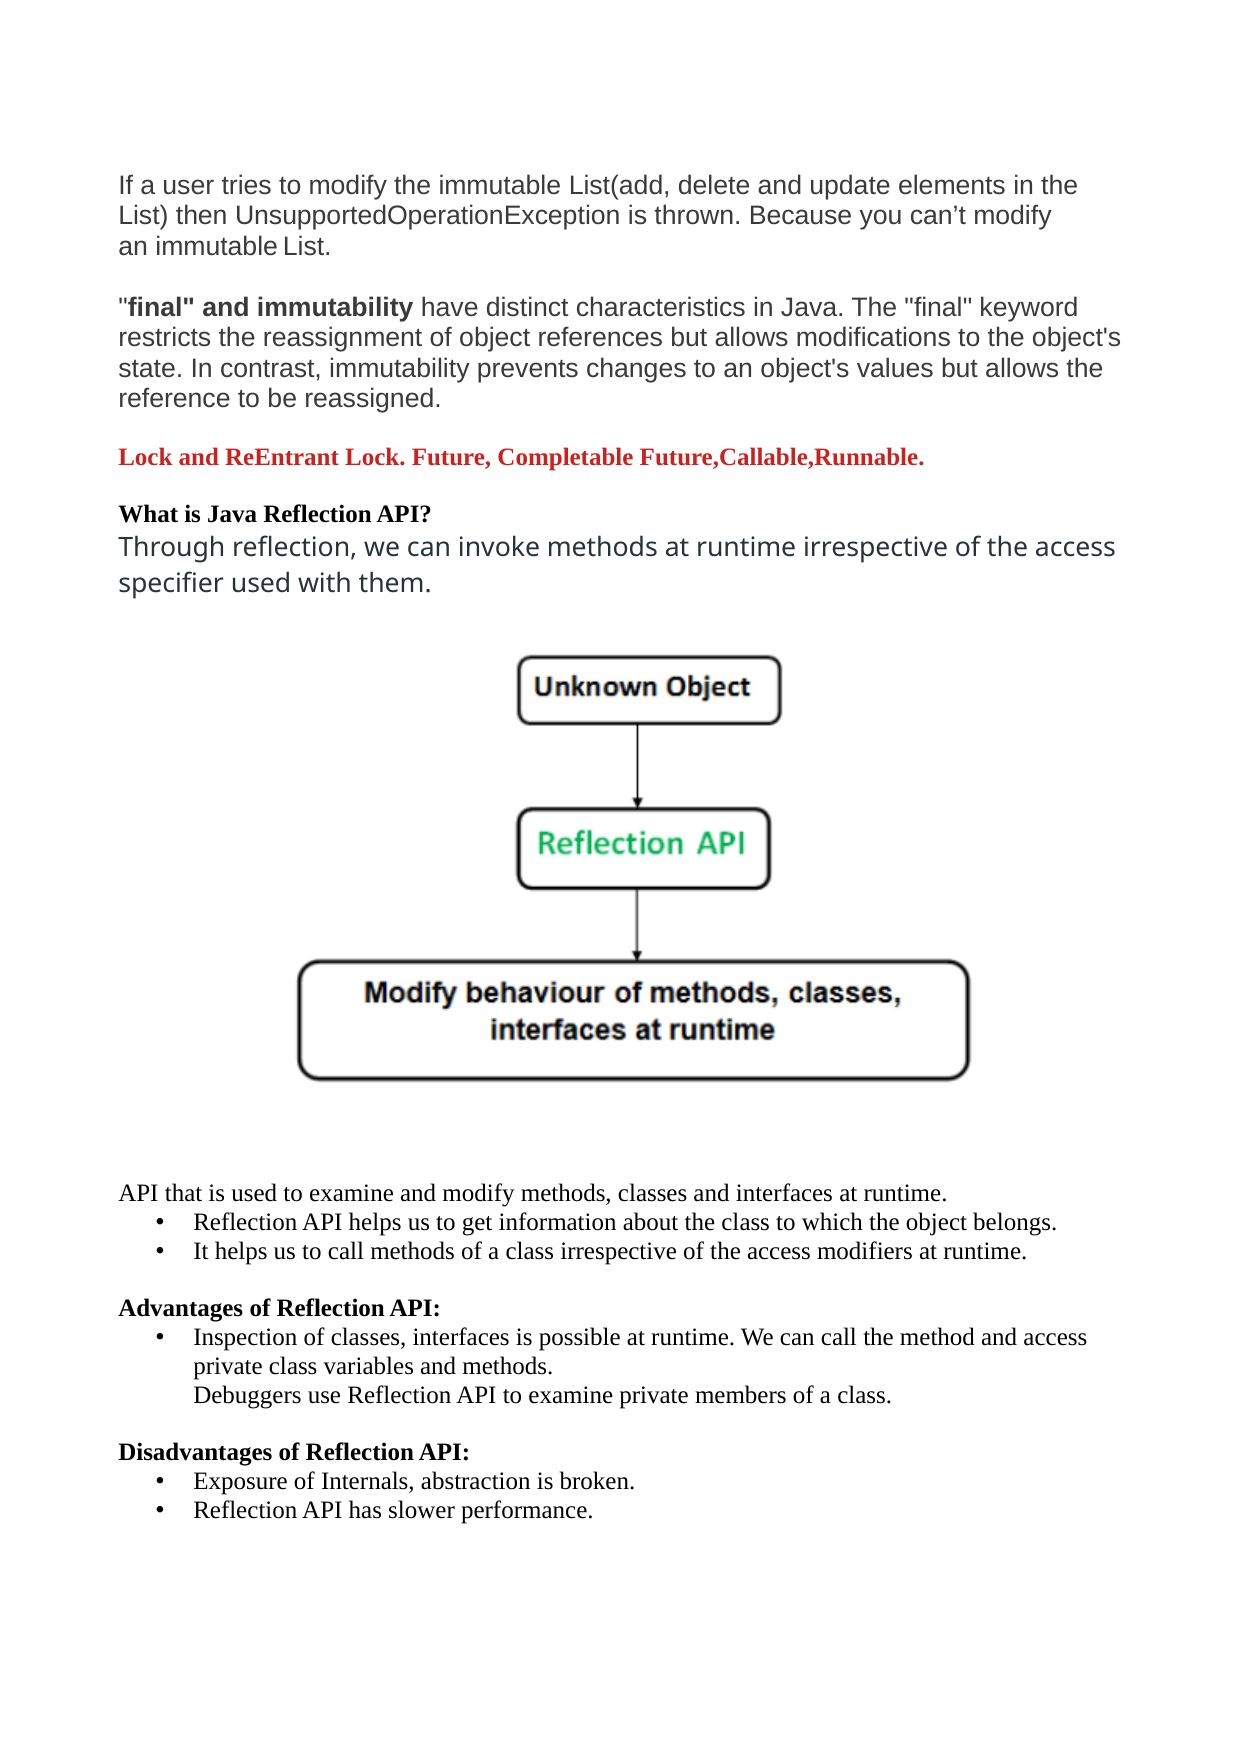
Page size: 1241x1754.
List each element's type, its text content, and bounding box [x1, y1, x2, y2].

list Reflection API helps us to get information about the class to which the object belongs. [156, 1207, 1122, 1236]
text Disadvantages of Reflection API: [118, 1437, 1122, 1466]
text Through reflection, we can invoke methods at runtime irrespective of the access specifier used with them. [118, 528, 1122, 601]
text "final" and immutability have distinct characteristics in Java. The "final" keyword restricts the reassignment of object references but allows modifications to the object's state. In contrast, immutability prevents changes to an object's values but allows the reference to be reassigned. [118, 291, 1122, 413]
list Inspection of classes, interfaces is possible at runtime. We can call the method and access private class variables and methods. [156, 1322, 1122, 1380]
list It helps us to call methods of a class irrespective of the access modifiers at runtime. [156, 1236, 1122, 1265]
list Reflection API has slower performance. [156, 1495, 1122, 1523]
list Exposure of Internals, abstraction is broken. [156, 1466, 1122, 1495]
text What is Java Reflection API? [118, 499, 1122, 528]
text If a user tries to modify the immutable List(add, delete and update elements in the List) then UnsupportedOperationException is thrown. Because you can’t modify an immutable List. [118, 169, 1122, 261]
text Advantages of Reflection API: [118, 1293, 1122, 1322]
text Lock and ReEntrant Lock. Future, Completable Future,Callable,Runnable. [118, 442, 1122, 471]
text API that is used to examine and modify methods, classes and interfaces at runtime. [118, 1178, 1122, 1207]
list Debuggers use Reflection API to examine private members of a class. [156, 1380, 1122, 1408]
picture [166, 613, 1074, 1106]
